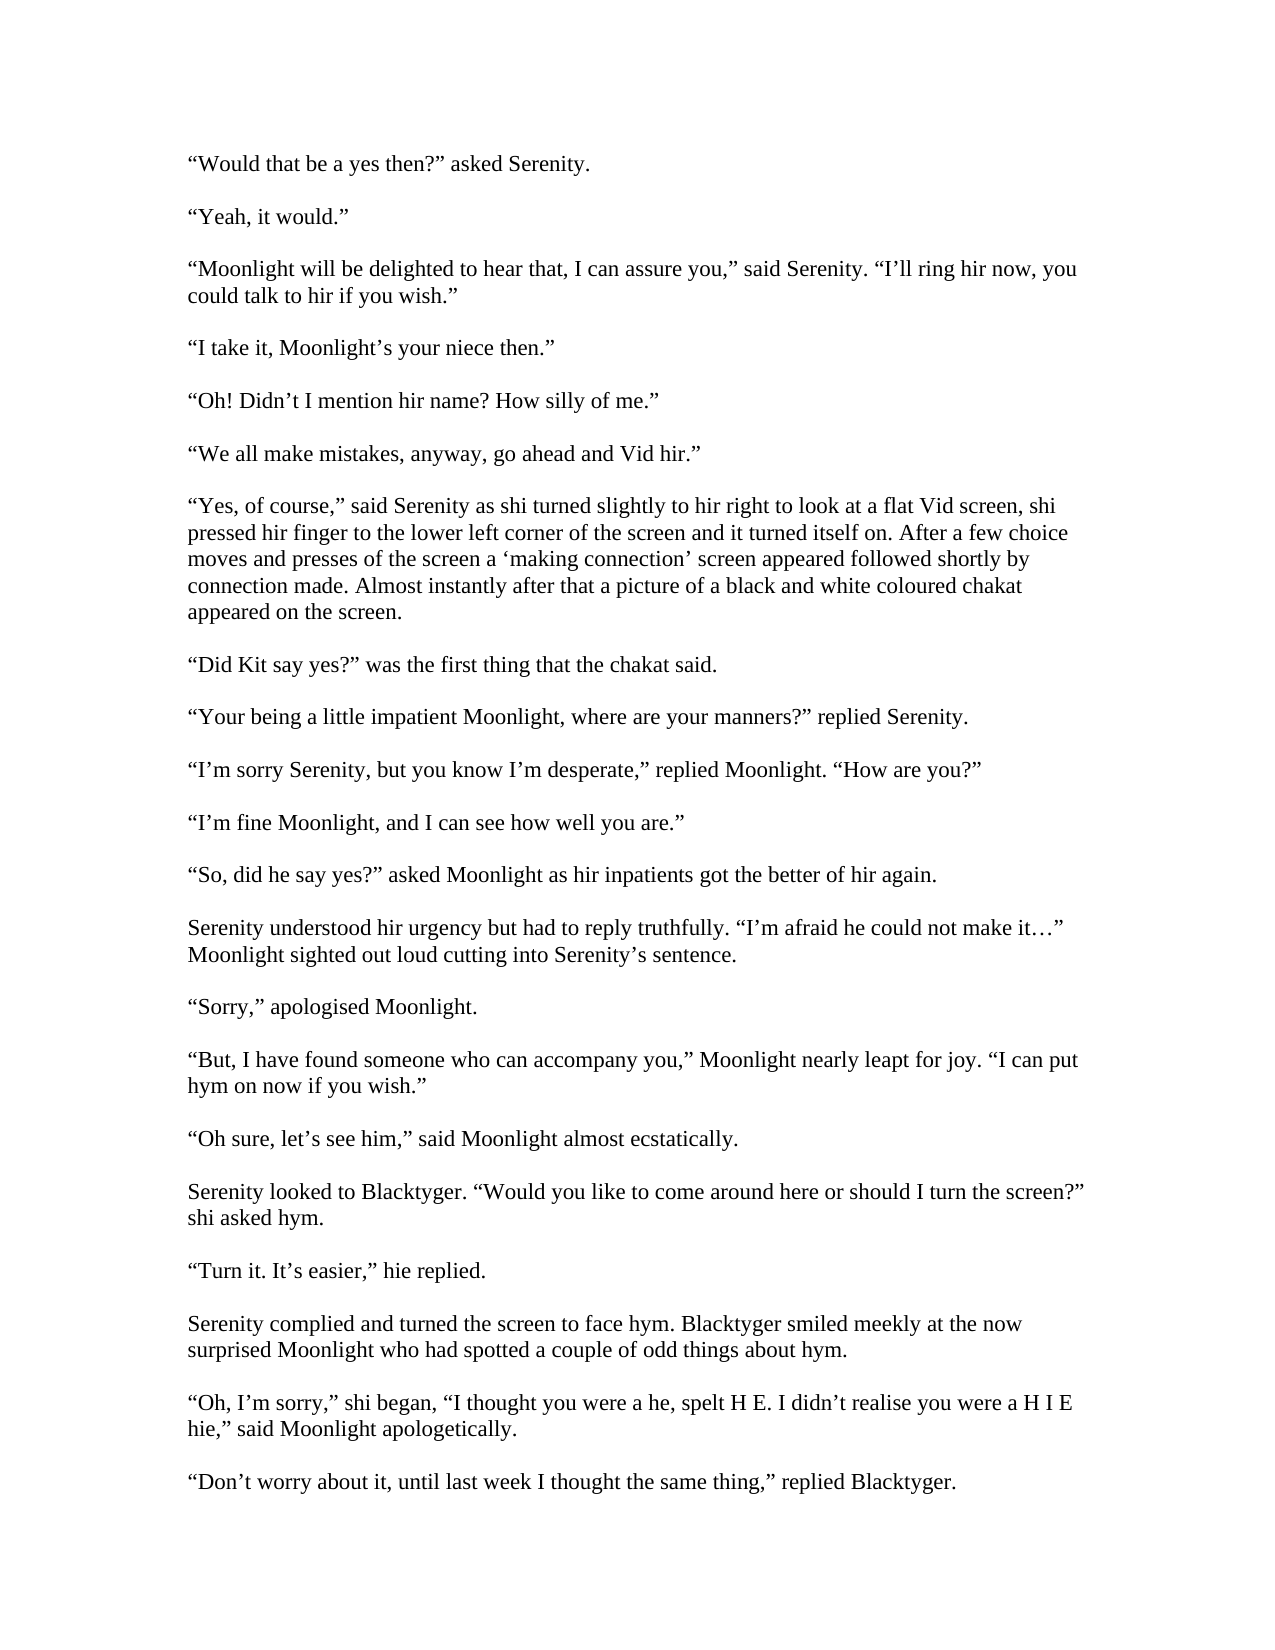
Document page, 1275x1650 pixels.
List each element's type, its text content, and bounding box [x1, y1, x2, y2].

text “But, I have found someone who can accompany you,” Moonlight nearly leapt for joy. “I can put hym on now if you wish.” [187, 1046, 1087, 1099]
text “Yes, of course,” said Serenity as shi turned slightly to hir right to look at a flat Vid screen, shi pressed hir finger to the lower left corner of the screen and it turned itself on. After a few choice moves and presses of the screen a ‘making connection’ screen appeared followed shortly by connection made. Almost instantly after that a picture of a black and white coloured chakat appeared on the screen. [187, 493, 1087, 624]
text “I take it, Moonlight’s your niece then.” [187, 334, 1087, 361]
text “Turn it. It’s easier,” hie replied. [187, 1257, 1087, 1283]
text “Your being a little impatient Moonlight, where are your manners?” replied Serenity. [187, 703, 1087, 730]
text “Oh sure, let’s see him,” said Moonlight almost ecstatically. [187, 1125, 1087, 1151]
text “Did Kit say yes?” was the first thing that the chakat said. [187, 651, 1087, 677]
text Serenity complied and turned the screen to face hym. Blacktyger smiled meekly at the now surprised Moonlight who had spotted a couple of odd things about hym. [187, 1309, 1087, 1362]
text “We all make mistakes, anyway, go ahead and Vid hir.” [187, 440, 1087, 466]
text “Oh, I’m sorry,” shi began, “I thought you were a he, spelt H E. I didn’t realise you were a H I E hie,” said Moonlight apologetically. [187, 1389, 1087, 1441]
text “I’m fine Moonlight, and I can see how well you are.” [187, 809, 1087, 835]
text Serenity looked to Blacktyger. “Would you like to come around here or should I turn the screen?” shi asked hym. [187, 1178, 1087, 1231]
text “Don’t worry about it, until last week I thought the same thing,” replied Blacktyger. [187, 1468, 1087, 1494]
text “Would that be a yes then?” asked Serenity. [187, 150, 1087, 176]
text “I’m sorry Serenity, but you know I’m desperate,” replied Moonlight. “How are you?” [187, 756, 1087, 782]
text “Sorry,” apologised Moonlight. [187, 993, 1087, 1020]
text “Yeah, it would.” [187, 203, 1087, 229]
text “So, did he say yes?” asked Moonlight as hir inpatients got the better of hir again. [187, 862, 1087, 888]
text “Moonlight will be delighted to hear that, I can assure you,” said Serenity. “I’ll ring hir now, you could talk to hir if you wish.” [187, 255, 1087, 308]
text Serenity understood hir urgency but had to reply truthfully. “I’m afraid he could not make it…” Moonlight sighted out loud cutting into Serenity’s sentence. [187, 914, 1087, 967]
text “Oh! Didn’t I mention hir name? How silly of me.” [187, 387, 1087, 413]
